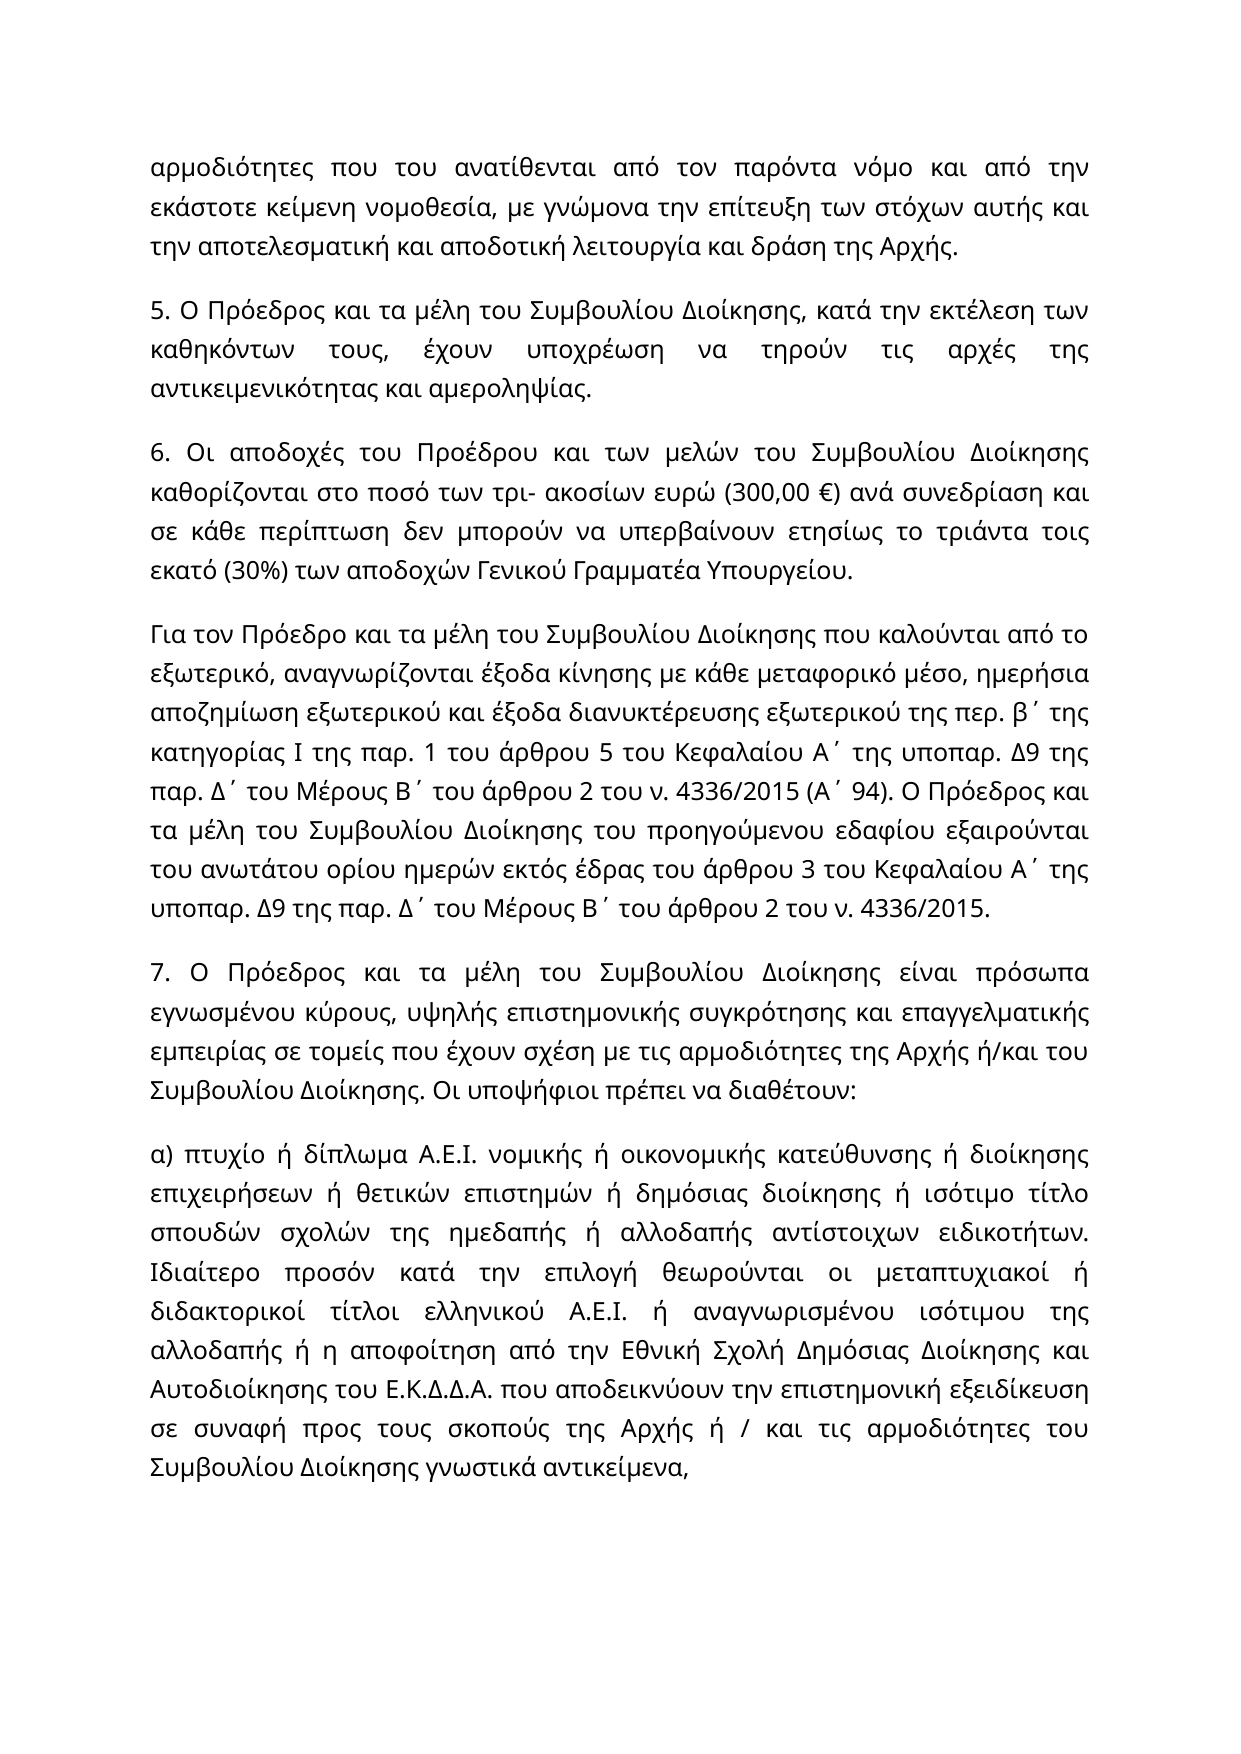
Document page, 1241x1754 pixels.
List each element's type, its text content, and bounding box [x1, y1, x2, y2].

text Για τον Πρόεδρο και τα μέλη του Συμβουλίου Διοίκησης που καλούνται από το εξωτερικό, αναγνωρίζονται έξοδα κίνησης με κάθε μεταφορικό μέσο, ημερήσια αποζημίωση εξωτερικού και έξοδα διανυκτέρευσης εξωτερικού της περ. β΄ της κατηγορίας I της παρ. 1 του άρθρου 5 του Κεφαλαίου Α΄ της υποπαρ. Δ9 της παρ. Δ΄ του Μέρους Β΄ του άρθρου 2 του ν. 4336/2015 (Α΄ 94). Ο Πρόεδρος και τα μέλη του Συμβουλίου Διοίκησης του προηγούμενου εδαφίου εξαιρούνται του ανωτάτου ορίου ημερών εκτός έδρας του άρθρου 3 του Κεφαλαίου Α΄ της υποπαρ. Δ9 της παρ. Δ΄ του Μέρους Β΄ του άρθρου 2 του ν. 4336/2015. [150, 617, 1090, 925]
text αρμοδιότητες που του ανατίθενται από τον παρόντα νόμο και από την εκάστοτε κείμενη νομοθεσία, με γνώμονα την επίτευξη των στόχων αυτής και την αποτελεσματική και αποδοτική λειτουργία και δράση της Αρχής. [150, 150, 1090, 262]
text 7. Ο Πρόεδρος και τα μέλη του Συμβουλίου Διοίκησης είναι πρόσωπα εγνωσμένου κύρους, υψηλής επιστημονικής συγκρότησης και επαγγελματικής εμπειρίας σε τομείς που έχουν σχέση με τις αρμοδιότητες της Αρχής ή/και του Συμβουλίου Διοίκησης. Οι υποψήφιοι πρέπει να διαθέτουν: [150, 955, 1090, 1107]
text α) πτυχίο ή δίπλωμα Α.Ε.Ι. νομικής ή οικονομικής κατεύθυνσης ή διοίκησης επιχειρήσεων ή θετικών επιστημών ή δημόσιας διοίκησης ή ισότιμο τίτλο σπουδών σχολών της ημεδαπής ή αλλοδαπής αντίστοιχων ειδικοτήτων. Ιδιαίτερο προσόν κατά την επιλογή θεωρούνται οι μεταπτυχιακοί ή διδακτορικοί τίτλοι ελληνικού Α.Ε.Ι. ή αναγνωρισμένου ισότιμου της αλλοδαπής ή η αποφοίτηση από την Εθνική Σχολή Δημόσιας Διοίκησης και Αυτοδιοίκησης του Ε.Κ.Δ.Δ.Α. που αποδεικνύουν την επιστημονική εξειδίκευση σε συναφή προς τους σκοπούς της Αρχής ή / και τις αρμοδιότητες του Συμβουλίου Διοίκησης γνωστικά αντικείμενα, [150, 1137, 1090, 1484]
text 6. Οι αποδοχές του Προέδρου και των μελών του Συμβουλίου Διοίκησης καθορίζονται στο ποσό των τρι- ακοσίων ευρώ (300,00 €) ανά συνεδρίαση και σε κάθε περίπτωση δεν μπορούν να υπερβαίνουν ετησίως το τριάντα τοις εκατό (30%) των αποδοχών Γενικού Γραμματέα Υπουργείου. [150, 435, 1090, 587]
text 5. Ο Πρόεδρος και τα μέλη του Συμβουλίου Διοίκησης, κατά την εκτέλεση των καθηκόντων τους, έχουν υποχρέωση να τηρούν τις αρχές της αντικειμενικότητας και αμεροληψίας. [150, 292, 1090, 405]
